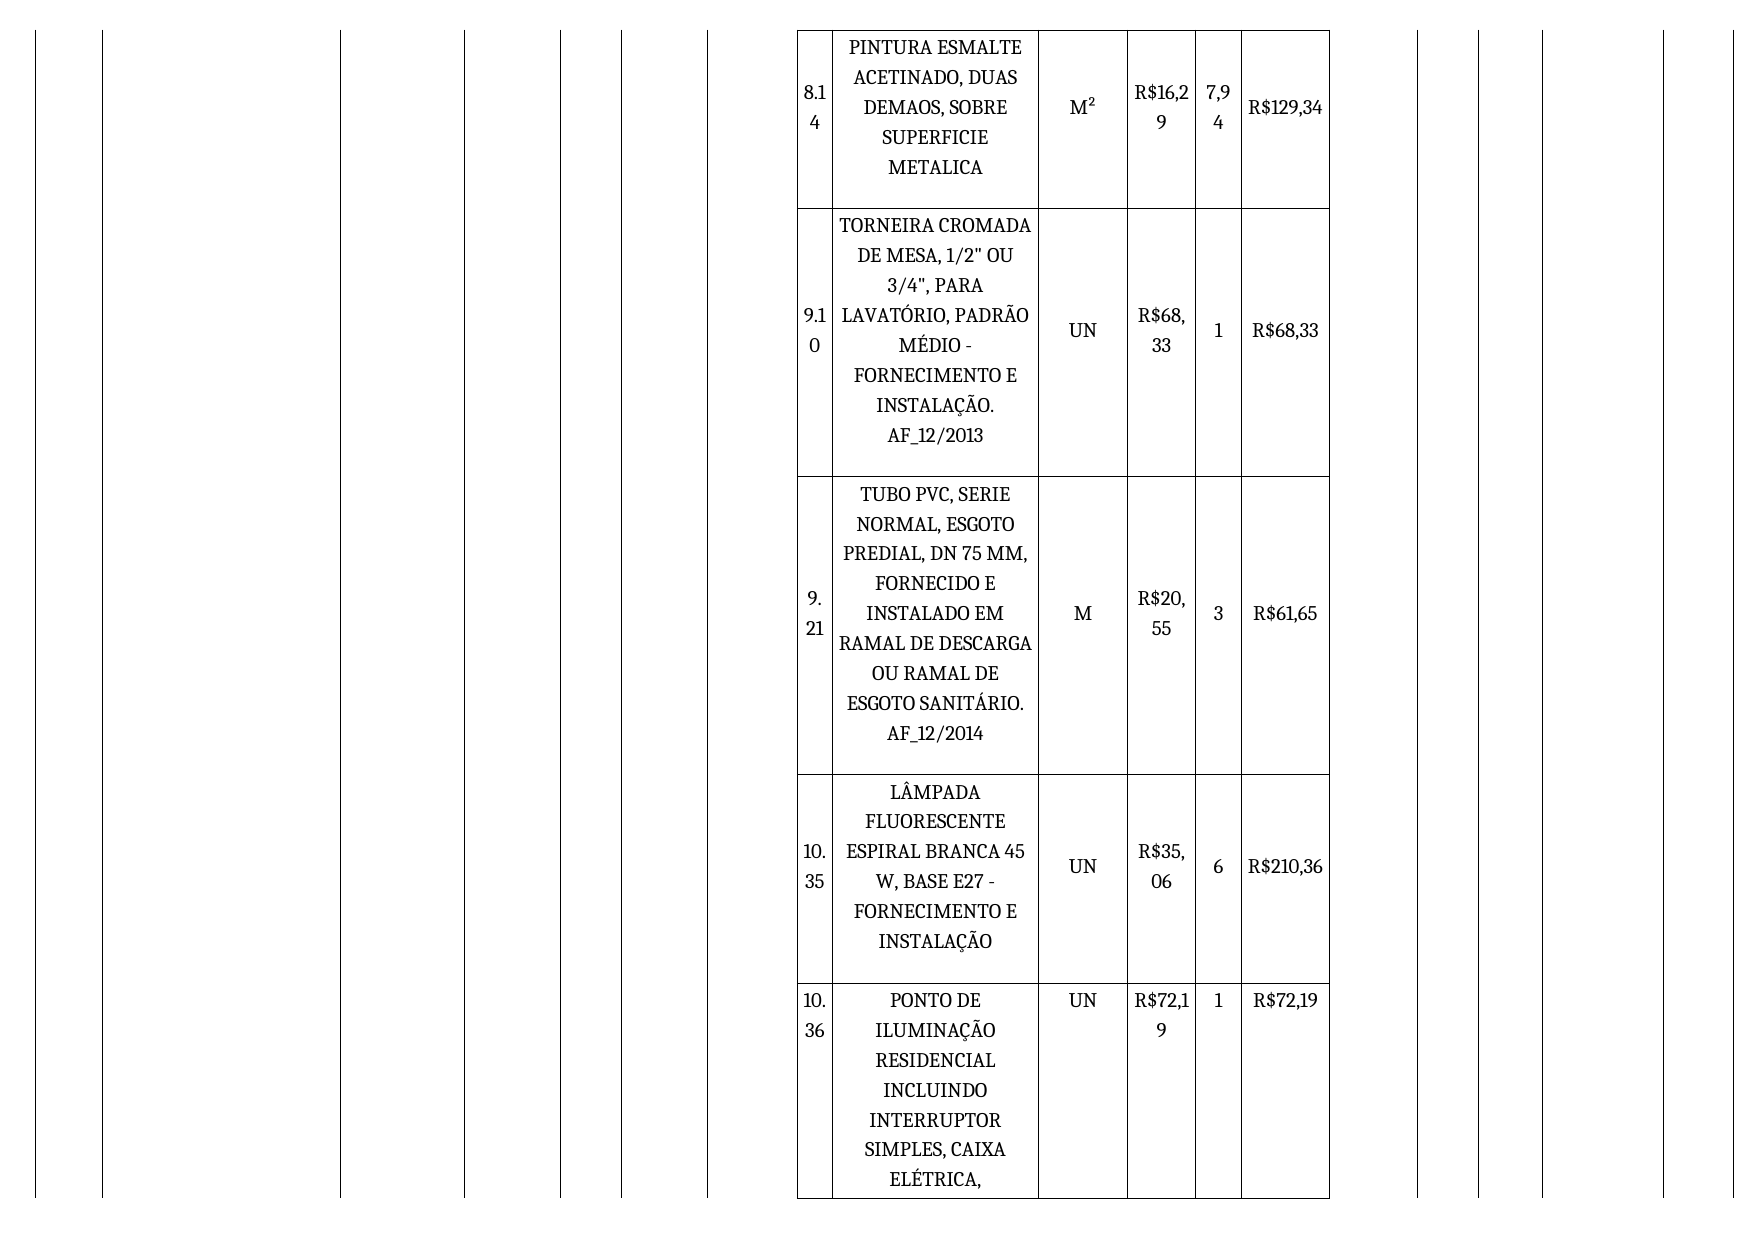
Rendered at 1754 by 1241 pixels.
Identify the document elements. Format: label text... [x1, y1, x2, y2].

table_cell M [1039, 477, 1127, 774]
table_cell [1330, 208, 1417, 476]
table_cell R$61,65 [1242, 477, 1329, 774]
table_cell 9.10 [798, 209, 832, 476]
table_cell [341, 774, 464, 982]
table_cell [103, 983, 340, 1198]
table_cell TUBO PVC, SERIE NORMAL, ESGOTO PREDIAL, DN 75 MM, FORNECIDO E INSTALADO EM RAMAL DE DESCARGA OU RAMAL DE ESGOTO SANITÁRIO. AF_12/2014 [833, 477, 1038, 774]
table_cell [561, 983, 621, 1198]
table_cell [103, 208, 340, 476]
table_cell [1543, 476, 1663, 774]
table_cell [36, 208, 102, 476]
table_cell [1479, 30, 1542, 208]
table_cell [1418, 774, 1478, 982]
table_cell R$20,55 [1128, 477, 1195, 774]
table_cell [36, 30, 102, 208]
table_cell R$72,19 [1242, 984, 1329, 1198]
table_cell 1 [1196, 209, 1241, 476]
table_cell R$16,29 [1128, 31, 1195, 208]
table_cell 8.14 [798, 31, 832, 208]
table_cell [708, 208, 797, 476]
table_cell [465, 983, 560, 1198]
table_cell [1543, 208, 1663, 476]
table_cell 1 [1196, 984, 1241, 1198]
table_cell [622, 208, 707, 476]
table_cell 10.36 [798, 984, 832, 1198]
table_cell [1543, 774, 1663, 982]
table_cell [103, 30, 340, 208]
table_cell 3 [1196, 477, 1241, 774]
table_cell UN [1039, 775, 1127, 982]
table_cell [36, 983, 102, 1198]
table_cell 7,94 [1196, 31, 1241, 208]
table_cell [561, 208, 621, 476]
table_cell [1418, 983, 1478, 1198]
table_cell [1479, 774, 1542, 982]
table_cell [465, 774, 560, 982]
table_cell R$68,33 [1242, 209, 1329, 476]
table_cell [1330, 30, 1417, 208]
table_cell [1479, 983, 1542, 1198]
table_cell PONTO DE ILUMINAÇÃO RESIDENCIAL INCLUINDO INTERRUPTOR SIMPLES, CAIXA ELÉTRICA, [833, 984, 1038, 1198]
table_cell [708, 30, 797, 208]
table_cell [622, 476, 707, 774]
table_cell LÂMPADA FLUORESCENTE ESPIRAL BRANCA 45 W, BASE E27 - FORNECIMENTO E INSTALAÇÃO [833, 775, 1038, 982]
table_cell [341, 208, 464, 476]
table_cell R$72,19 [1128, 984, 1195, 1198]
table_cell [1479, 476, 1542, 774]
table_cell [708, 774, 797, 982]
table_cell R$68,33 [1128, 209, 1195, 476]
table_cell [708, 983, 797, 1198]
table_cell [1664, 476, 1733, 774]
table_cell [1330, 983, 1417, 1198]
table_cell [465, 30, 560, 208]
table_cell [36, 774, 102, 982]
table_cell [561, 476, 621, 774]
table_cell [1418, 30, 1478, 208]
table_cell [561, 774, 621, 982]
table_cell [1664, 774, 1733, 982]
table_cell [1543, 30, 1663, 208]
table_cell M² [1039, 31, 1127, 208]
table_cell [1543, 983, 1663, 1198]
table_cell UN [1039, 984, 1127, 1198]
table_cell [465, 476, 560, 774]
table_cell [1664, 208, 1733, 476]
table_cell 10.35 [798, 775, 832, 982]
table_cell R$35,06 [1128, 775, 1195, 982]
table_cell 9.21 [798, 477, 832, 774]
table_cell PINTURA ESMALTE ACETINADO, DUAS DEMAOS, SOBRE SUPERFICIE METALICA [833, 31, 1038, 208]
table_cell [103, 476, 340, 774]
table_cell [341, 476, 464, 774]
table_cell [1330, 774, 1417, 982]
table_cell [36, 476, 102, 774]
table_cell [622, 30, 707, 208]
table_cell R$210,36 [1242, 775, 1329, 982]
table_cell [1418, 208, 1478, 476]
table_cell R$129,34 [1242, 31, 1329, 208]
table_cell [103, 774, 340, 982]
table_cell [341, 30, 464, 208]
table_cell TORNEIRA CROMADA DE MESA, 1/2" OU 3/4", PARA LAVATÓRIO, PADRÃO MÉDIO - FORNECIMENTO E INSTALAÇÃO. AF_12/2013 [833, 209, 1038, 476]
table_cell [341, 983, 464, 1198]
table_cell 6 [1196, 775, 1241, 982]
table_cell [561, 30, 621, 208]
table_cell [465, 208, 560, 476]
table_cell [1479, 208, 1542, 476]
table_cell [1664, 983, 1733, 1198]
table_cell [622, 983, 707, 1198]
table_cell UN [1039, 209, 1127, 476]
table_cell [708, 476, 797, 774]
table_cell [622, 774, 707, 982]
table_cell [1330, 476, 1417, 774]
table_cell [1418, 476, 1478, 774]
table_cell [1664, 30, 1733, 208]
